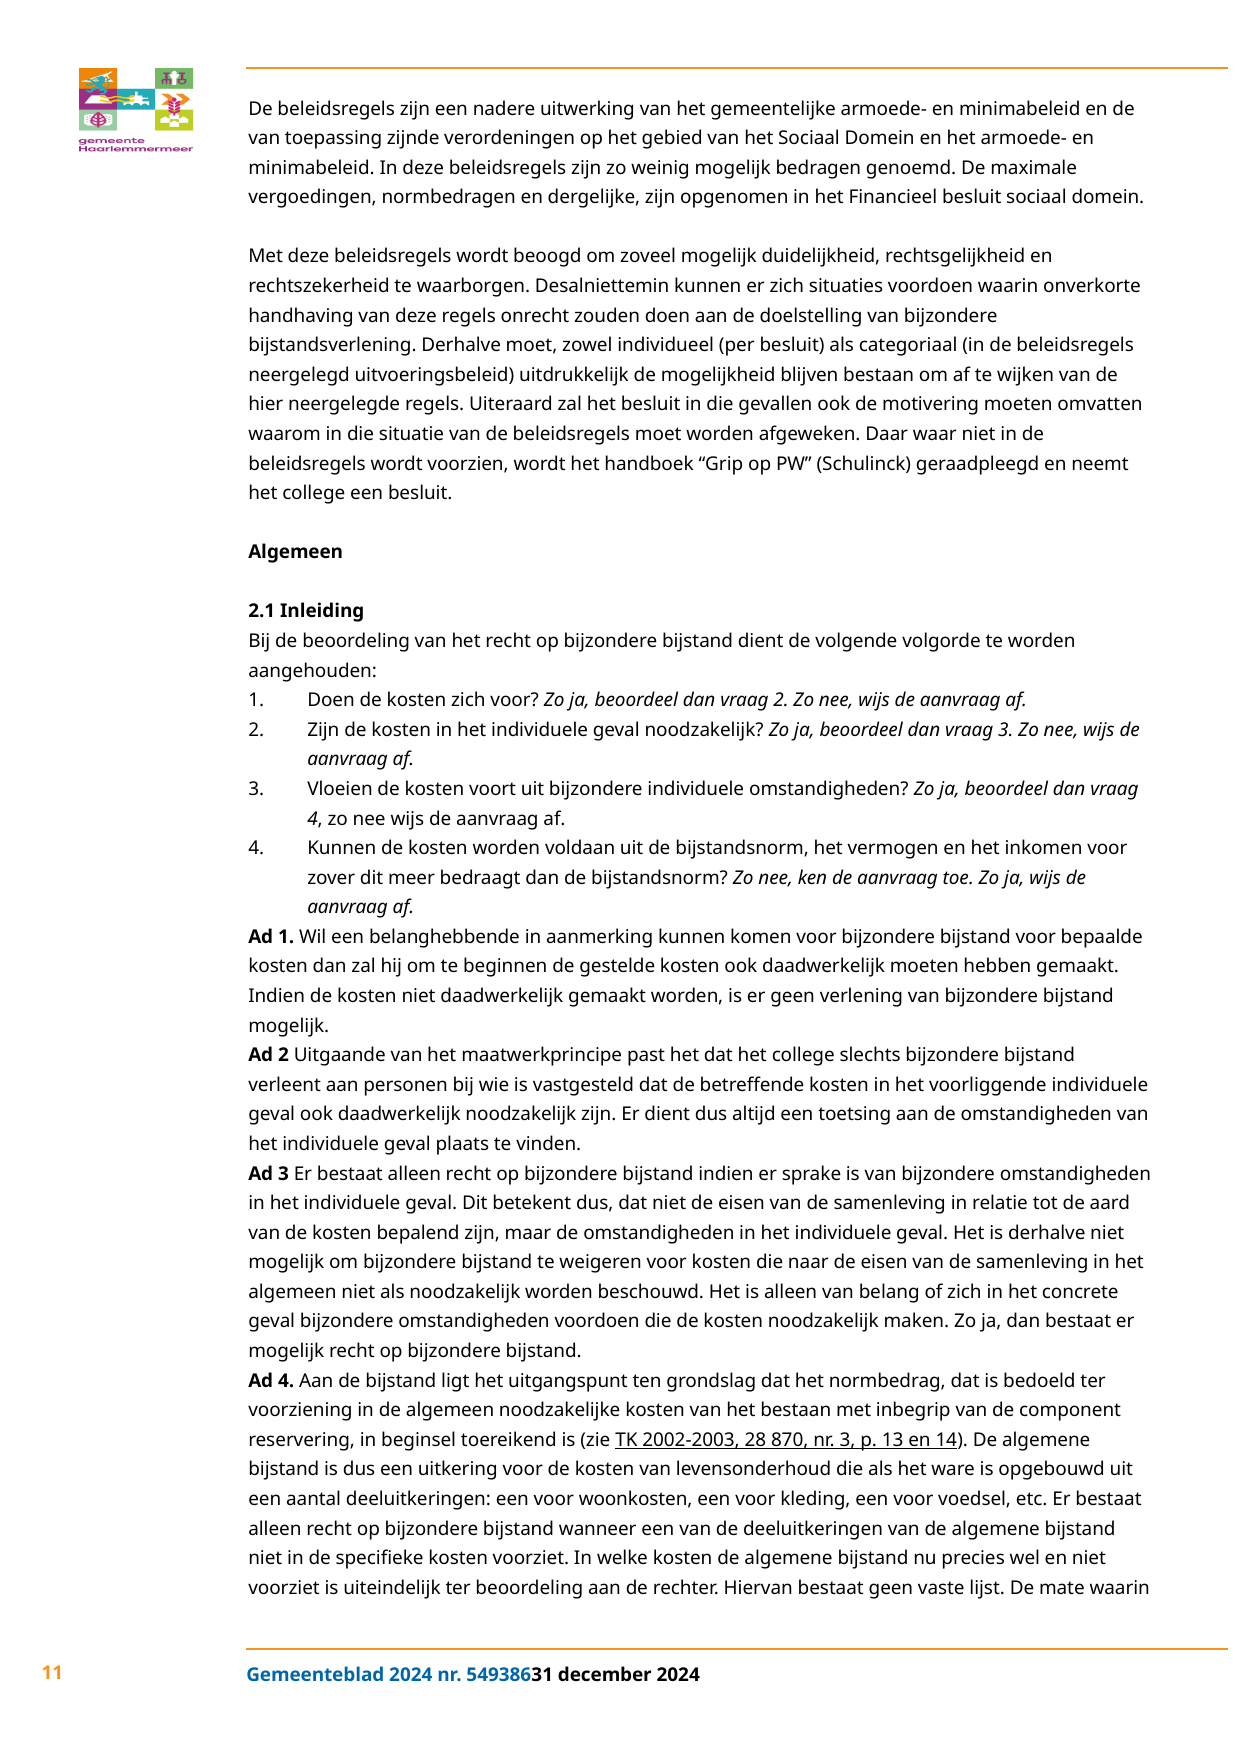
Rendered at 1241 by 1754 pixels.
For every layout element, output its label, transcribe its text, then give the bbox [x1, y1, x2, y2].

text Ad 2 Uitgaande van het maatwerkprincipe past het dat het college slechts bijzondere bijstand verleent aan personen bij wie is vastgesteld dat de betreffende kosten in het voorliggende individuele geval ook daadwerkelijk noodzakelijk zijn. Er dient dus altijd een toetsing aan de omstandigheden van het individuele geval plaats te vinden. [248, 1041, 1152, 1156]
text Ad 1. Wil een belanghebbende in aanmerking kunnen komen voor bijzondere bijstand voor bepaalde kosten dan zal hij om te beginnen de gestelde kosten ook daadwerkelijk moeten hebben gemaakt. Indien de kosten niet daadwerkelijk gemaakt worden, is er geen verlening van bijzondere bijstand mogelijk. [248, 923, 1152, 1038]
text Ad 3 Er bestaat alleen recht op bijzondere bijstand indien er sprake is van bijzondere omstandigheden in het individuele geval. Dit betekent dus, dat niet de eisen van de samenleving in relatie tot de aard van de kosten bepalend zijn, maar de omstandigheden in het individuele geval. Het is derhalve niet mogelijk om bijzondere bijstand te weigeren voor kosten die naar de eisen van de samenleving in het algemeen niet als noodzakelijk worden beschouwd. Het is alleen van belang of zich in het concrete geval bijzondere omstandigheden voordoen die de kosten noodzakelijk maken. Zo ja, dan bestaat er mogelijk recht op bijzondere bijstand. [248, 1160, 1152, 1363]
text 2.1 Inleiding [248, 598, 1152, 623]
text Algemeen [248, 538, 1152, 564]
text Ad 4. Aan de bijstand ligt het uitgangspunt ten grondslag dat het normbedrag, dat is bedoeld ter voorziening in de algemeen noodzakelijke kosten van het bestaan met inbegrip van de component reservering, in beginsel toereikend is (zie TK 2002-2003, 28 870, nr. 3, p. 13 en 14). De algemene bijstand is dus een uitkering voor de kosten van levensonderhoud die als het ware is opgebouwd uit een aantal deeluitkeringen: een voor woonkosten, een voor kleding, een voor voedsel, etc. Er bestaat alleen recht op bijzondere bijstand wanneer een van de deeluitkeringen van de algemene bijstand niet in de specifieke kosten voorziet. In welke kosten de algemene bijstand nu precies wel en niet voorziet is uiteindelijk ter beoordeling aan de rechter. Hiervan bestaat geen vaste lijst. De mate waarin [248, 1367, 1152, 1600]
list Doen de kosten zich voor? Zo ja, beoordeel dan vraag 2. Zo nee, wijs de aanvraag af. [248, 686, 1152, 712]
list Kunnen de kosten worden voldaan uit de bijstandsnorm, het vermogen en het inkomen voor zover dit meer bedraagt dan de bijstandsnorm? Zo nee, ken de aanvraag toe. Zo ja, wijs de aanvraag af. [248, 834, 1152, 919]
list Vloeien de kosten voort uit bijzondere individuele omstandigheden? Zo ja, beoordeel dan vraag 4, zo nee wijs de aanvraag af. [248, 775, 1152, 831]
text Bij de beoordeling van het recht op bijzondere bijstand dient de volgende volgorde te worden aangehouden: [248, 627, 1152, 683]
text De beleidsregels zijn een nadere uitwerking van het gemeentelijke armoede- en minimabeleid en de van toepassing zijnde verordeningen op het gebied van het Sociaal Domein en het armoede- en minimabeleid. In deze beleidsregels zijn zo weinig mogelijk bedragen genoemd. De maximale vergoedingen, normbedragen en dergelijke, zijn opgenomen in het Financieel besluit sociaal domein. [248, 95, 1152, 209]
text Met deze beleidsregels wordt beoogd om zoveel mogelijk duidelijkheid, rechtsgelijkheid en rechtszekerheid te waarborgen. Desalniettemin kunnen er zich situaties voordoen waarin onverkorte handhaving van deze regels onrecht zouden doen aan de doelstelling van bijzondere bijstandsverlening. Derhalve moet, zowel individueel (per besluit) als categoriaal (in de beleidsregels neergelegd uitvoeringsbeleid) uitdrukkelijk de mogelijkheid blijven bestaan om af te wijken van de hier neergelegde regels. Uiteraard zal het besluit in die gevallen ook de motivering moeten omvatten waarom in die situatie van de beleidsregels moet worden afgeweken. Daar waar niet in de beleidsregels wordt voorzien, wordt het handboek “Grip op PW” (Schulinck) geraadpleegd en neemt het college een besluit. [248, 243, 1152, 505]
picture [41, 47, 231, 172]
list Zijn de kosten in het individuele geval noodzakelijk? Zo ja, beoordeel dan vraag 3. Zo nee, wijs de aanvraag af. [248, 716, 1152, 771]
